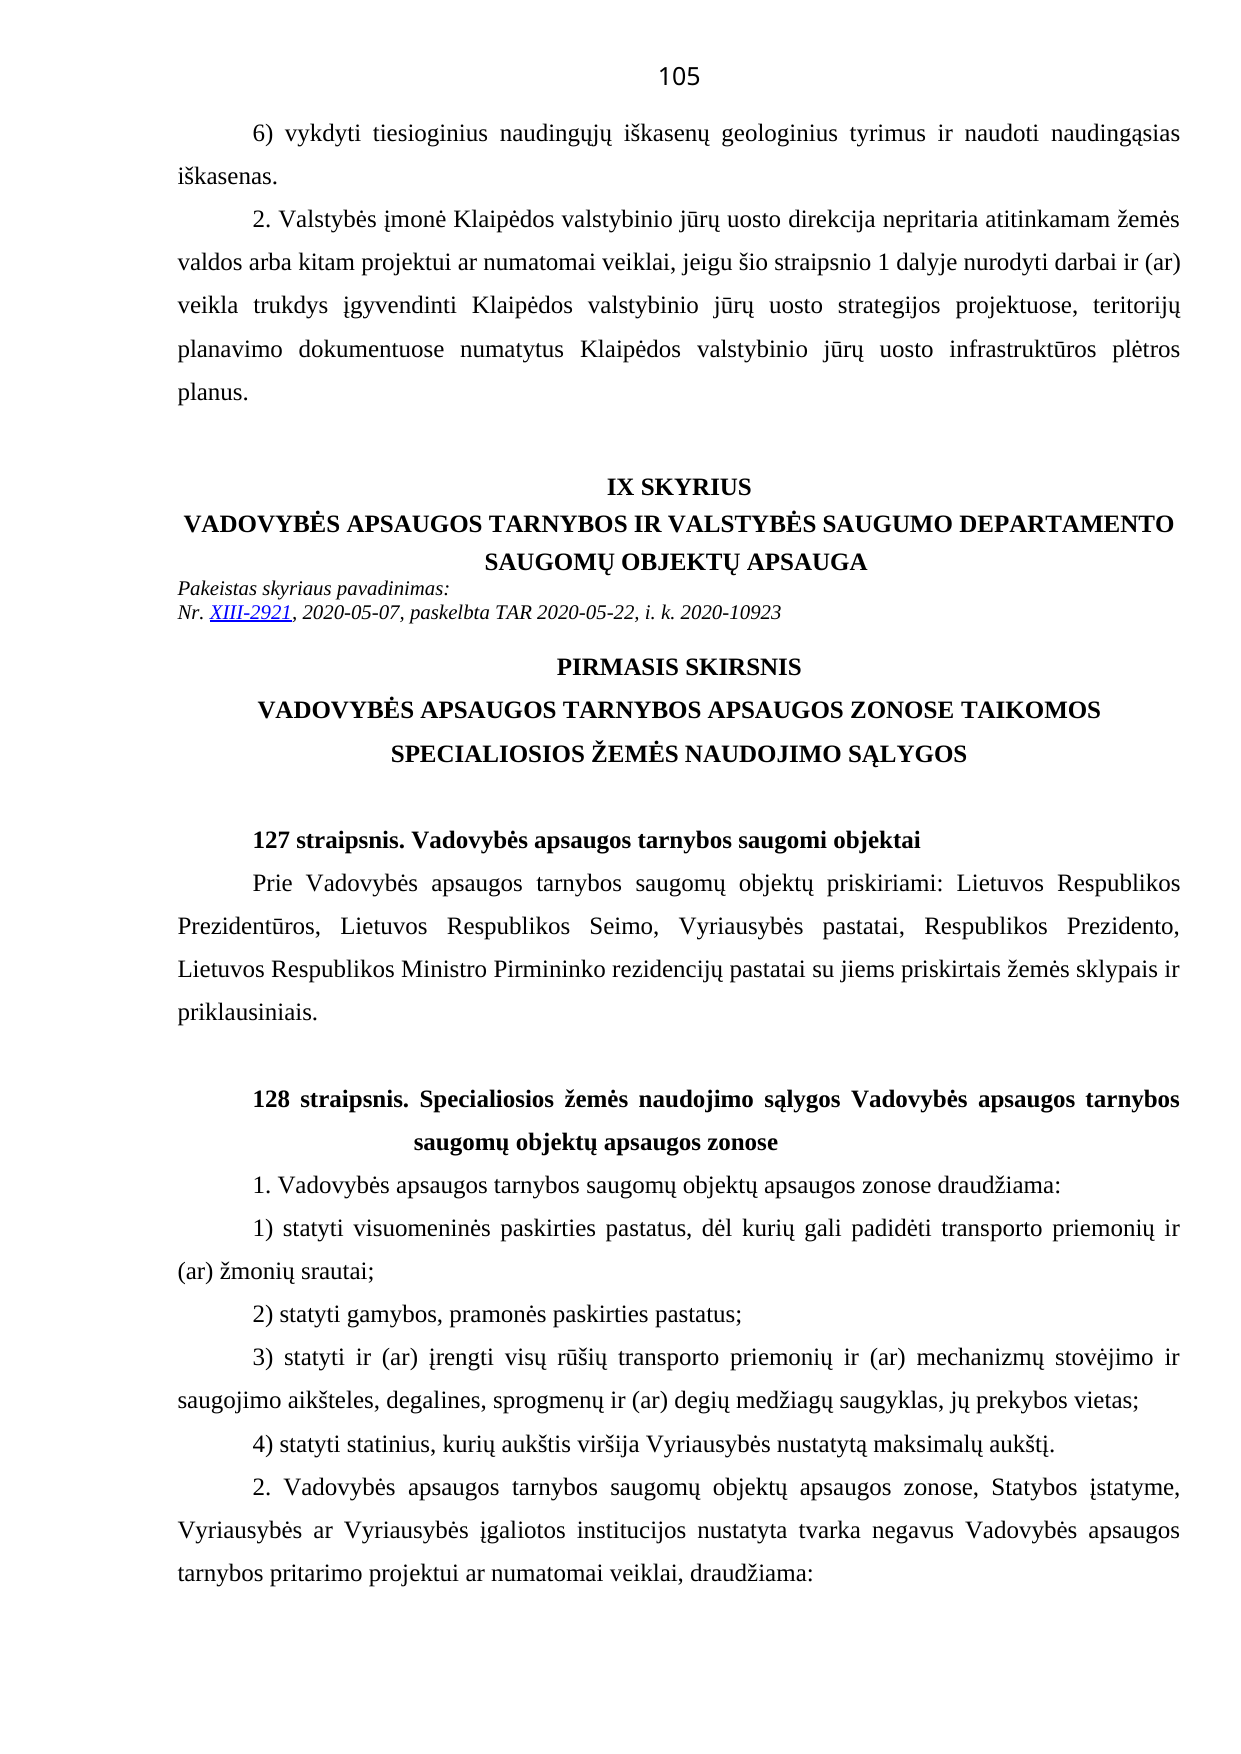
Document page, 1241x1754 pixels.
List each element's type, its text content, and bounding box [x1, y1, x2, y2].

text 1. Vadovybės apsaugos tarnybos saugomų objektų apsaugos zonose draudžiama: [177, 1170, 1181, 1199]
text 2. Valstybės įmonė Klaipėdos valstybinio jūrų uosto direkcija nepritaria atitinkamam žemės valdos arba kitam projektui ar numatomai veiklai, jeigu šio straipsnio 1 dalyje nurodyti darbai ir (ar) veikla trukdys įgyvendinti Klaipėdos valstybinio jūrų uosto strategijos projektuose, teritorijų planavimo dokumentuose numatytus Klaipėdos valstybinio jūrų uosto infrastruktūros plėtros planus. [177, 204, 1181, 406]
text 4) statyti statinius, kurių aukštis viršija Vyriausybės nustatytą maksimalų aukštį. [177, 1429, 1181, 1457]
text 1) statyti visuomeninės paskirties pastatus, dėl kurių gali padidėti transporto priemonių ir (ar) žmonių srautai; [177, 1213, 1181, 1285]
text VADOVYBĖS APSAUGOS TARNYBOS APSAUGOS ZONOSE TAIKOMOS SPECIALIOSIOS ŽEMĖS NAUDOJIMO SĄLYGOS [177, 696, 1181, 767]
text PIRMASIS SKIRSNIS [177, 652, 1181, 681]
text IX SKYRIUS [177, 463, 1181, 501]
text Pakeistas skyriaus pavadinimas: [177, 576, 1181, 600]
text Nr. XIII-2921, 2020-05-07, paskelbta TAR 2020-05-22, i. k. 2020-10923 [177, 600, 1181, 624]
text VADOVYBĖS APSAUGOS TARNYBOS IR VALSTYBĖS SAUGUMO DEPARTAMENTO SAUGOMŲ OBJEKTŲ APSAUGA [177, 501, 1181, 576]
text 3) statyti ir (ar) įrengti visų rūšių transporto priemonių ir (ar) mechanizmų stovėjimo ir saugojimo aikšteles, degalines, sprogmenų ir (ar) degių medžiagų saugyklas, jų prekybos vietas; [177, 1342, 1181, 1414]
text 127 straipsnis. Vadovybės apsaugos tarnybos saugomi objektai [177, 825, 1181, 854]
text 2) statyti gamybos, pramonės paskirties pastatus; [177, 1299, 1181, 1328]
text 2. Vadovybės apsaugos tarnybos saugomų objektų apsaugos zonose, Statybos įstatyme, Vyriausybės ar Vyriausybės įgaliotos institucijos nustatyta tvarka negavus Vadovybės apsaugos tarnybos pritarimo projektui ar numatomai veiklai, draudžiama: [177, 1472, 1181, 1587]
text Prie Vadovybės apsaugos tarnybos saugomų objektų priskiriami: Lietuvos Respublikos Prezidentūros, Lietuvos Respublikos Seimo, Vyriausybės pastatai, Respublikos Prezidento, Lietuvos Respublikos Ministro Pirmininko rezidencijų pastatai su jiems priskirtais žemės sklypais ir priklausiniais. [177, 868, 1181, 1026]
text 128 straipsnis. Specialiosios žemės naudojimo sąlygos Vadovybės apsaugos tarnybos saugomų objektų apsaugos zonose [252, 1084, 1181, 1156]
text 6) vykdyti tiesioginius naudingųjų iškasenų geologinius tyrimus ir naudoti naudingąsias iškasenas. [177, 118, 1181, 190]
